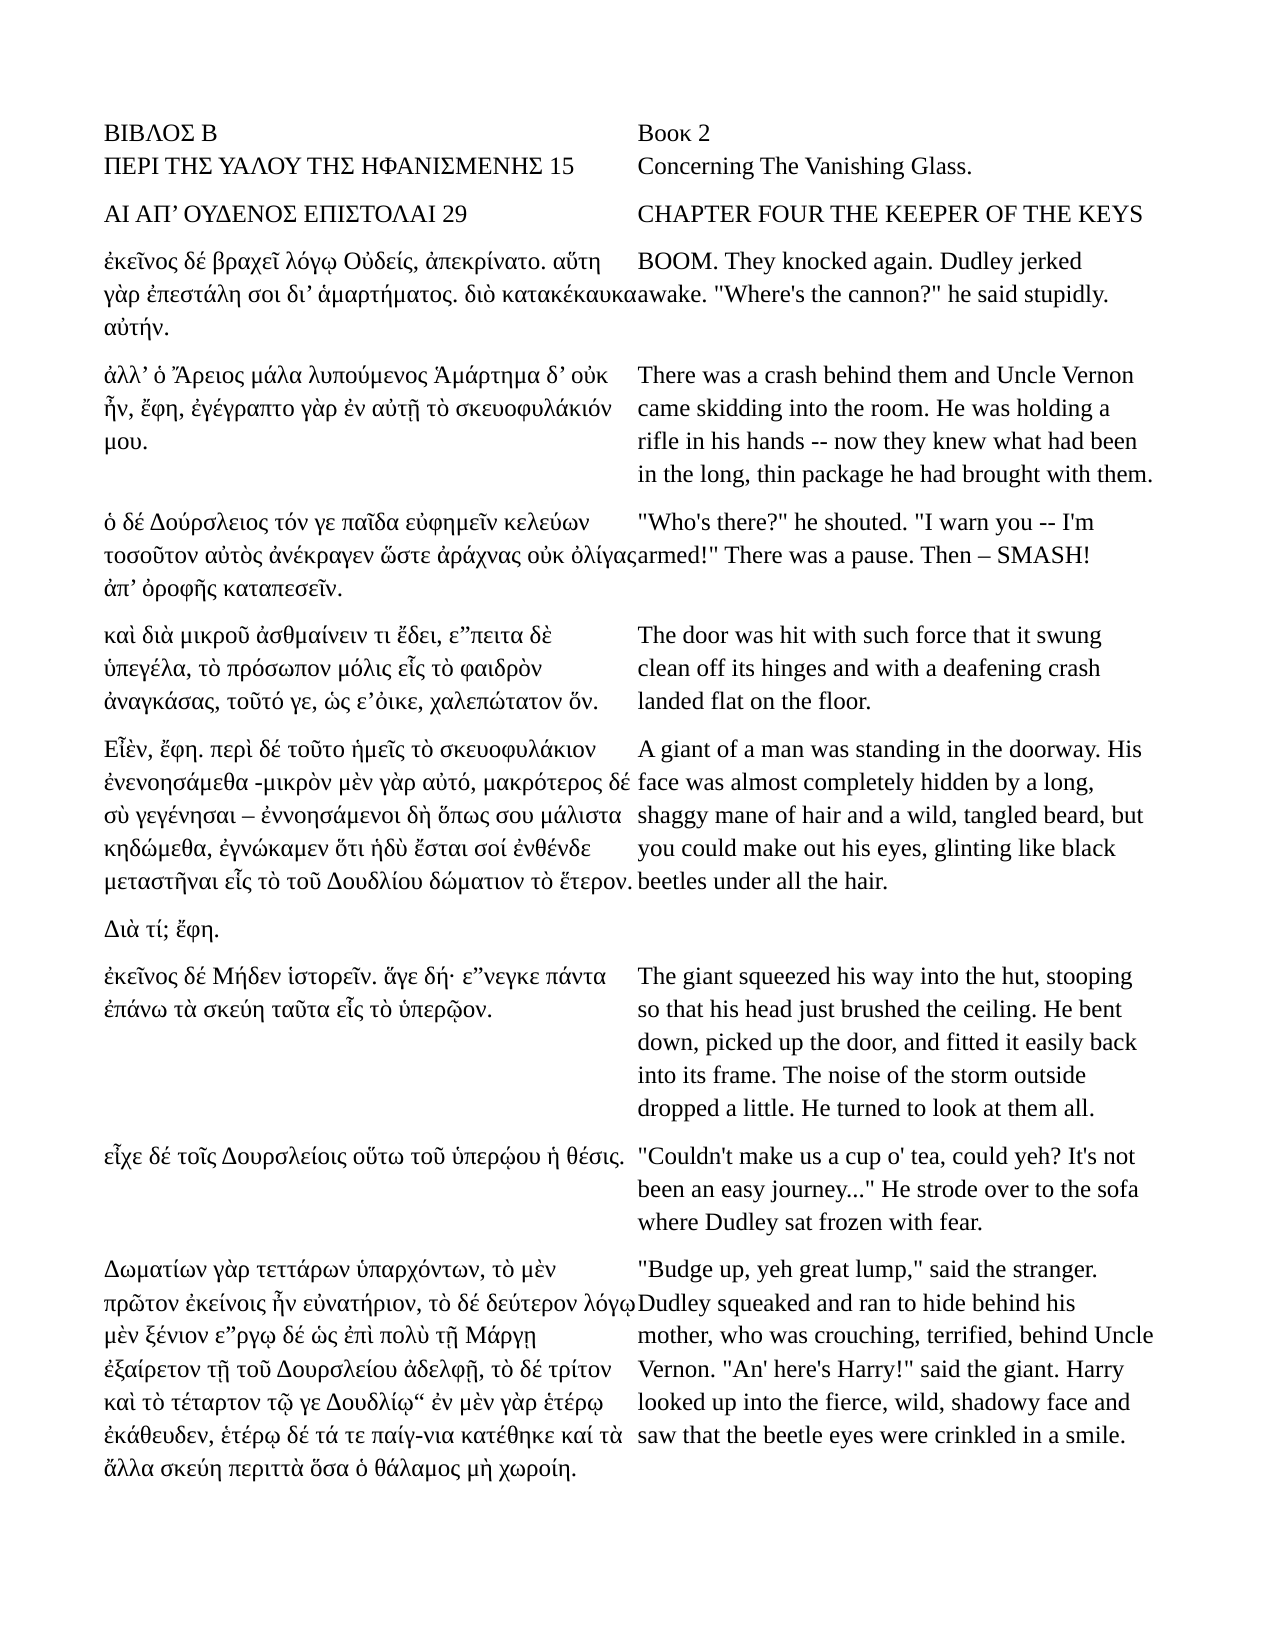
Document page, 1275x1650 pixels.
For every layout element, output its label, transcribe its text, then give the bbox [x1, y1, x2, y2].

table_cell BOOM. They knocked again. Dudley jerked awake. "Where's the cannon?" he said stupidly. [638, 246, 1157, 360]
table_cell Διὰ τί; ἔφη. [104, 914, 637, 961]
table_cell Εἶὲν, ἔφη. περὶ δέ τοῦτο ἡμεῖς τὸ σκευοφυλάκιον ἐνενοησάμεθα -μικρὸν μὲν γὰρ αὐτό, μακρότερος δέ σὺ γεγένησαι – ἐννοησάμενοι δὴ ὅπως σου μάλιστα κηδώμεθα, ἐγνώκαμεν ὅτι ἡδὺ ἔσται σοί ἐνθένδε μεταστῆναι εἷς τὸ τοῦ Δουδλίου δώματιον τὸ ἕτερον. [104, 734, 637, 914]
table_cell A giant of a man was standing in the doorway. His face was almost completely hidden by a long, shaggy mane of hair and a wild, tangled beard, but you could make out his eyes, glinting like black beetles under all the hair. [638, 734, 1157, 914]
table_header Βοοκ 2 Concerning The Vanishing Glass. [638, 118, 1157, 199]
table_cell ΑΙ ΑΠ’ ΟΥΔΕΝΟΣ ΕΠΙΣΤΟΛΑΙ 29 [104, 199, 637, 246]
table_cell The door was hit with such force that it swung clean off its hinges and with a deafening crash landed flat on the floor. [638, 620, 1157, 734]
table_cell There was a crash behind them and Uncle Vernon came skidding into the room. He was holding a rifle in his hands -- now they knew what had been in the long, thin package he had brought with them. [638, 360, 1157, 507]
table_cell "Couldn't make us a cup o' tea, could yeh? It's not been an easy journey..." He strode over to the sofa where Dudley sat frozen with fear. [638, 1141, 1157, 1254]
table_cell "Budge up, yeh great lump," said the stranger. Dudley squeaked and ran to hide behind his mother, who was crouching, terrified, behind Uncle Vernon. "An' here's Harry!" said the giant. Harry looked up into the fierce, wild, shadowy face and saw that the beetle eyes were crinkled in a smile. [638, 1255, 1157, 1500]
table_cell εἶχε δέ τοῖς Δουρσλείοις οὕτω τοῦ ὑπερῴου ἡ θέσις. [104, 1141, 637, 1254]
table_header ΒΙΒΛΟΣ Β ΠΕΡΙ ΤΗΣ ΥΑΛΟΥ ΤΗΣ ΗΦΑΝΙΣΜΕΝΗΣ 15 [104, 118, 637, 199]
table_cell The giant squeezed his way into the hut, stooping so that his head just brushed the ceiling. He bent down, picked up the door, and fitted it easily back into its frame. The noise of the storm outside dropped a little. He turned to look at them all. [638, 961, 1157, 1141]
table_cell Δωματίων γὰρ τεττάρων ὑπαρχόντων, τὸ μὲν πρῶτον ἐκείνοις ἦν εὐνατήριον, τὸ δέ δεύτερον λόγῳ μὲν ξένιον ε”ργῳ δέ ὡς ἐπὶ πολὺ τῇ Μάργῃ ἐξαίρετον τῇ τοῦ Δουρσλείου ἀδελφῇ, τὸ δέ τρίτον καὶ τὸ τέταρτον τῷ γε Δουδλίῳ“ ἐν μὲν γὰρ ἑτέρῳ ἐκάθευδεν, ἑτέρῳ δέ τά τε παίγ-νια κατέθηκε καί τὰ ἄλλα σκεύη περιττὰ ὅσα ὁ θάλαμος μὴ χωροίη. [104, 1255, 637, 1500]
table_cell ἐκεῖνος δέ Μήδεν ἱστορεῖν. ἅγε δή· ε”νεγκε πάντα ἐπάνω τὰ σκεύη ταῦτα εἷς τὸ ὑπερῷον. [104, 961, 637, 1141]
table_cell "Who's there?" he shouted. "I warn you -- I'm armed!" There was a pause. Then – SMASH! [638, 507, 1157, 620]
table_cell ἐκεῖνος δέ βραχεῖ λόγῳ Οὐδείς, ἀπεκρίνατο. αὕτη γὰρ ἐπεστάλη σοι δι’ ἁμαρτήματος. διὸ κατακέκαυκα αὐτήν. [104, 246, 637, 360]
table_cell [638, 914, 1157, 961]
table_cell CHAPTER FOUR THE KEEPER OF THE KEYS [638, 199, 1157, 246]
table_cell ἀλλ’ ὁ Ἄρειος μάλα λυπούμενος Ἁμάρτημα δ’ οὐκ ἦν, ἔφη, ἐγέγραπτο γὰρ ἐν αὐτῇ τὸ σκευοφυλάκιόν μου. [104, 360, 637, 507]
table_cell καὶ διὰ μικροῦ ἀσθμαίνειν τι ἔδει, ε”πειτα δὲ ὑπεγέλα, τὸ πρόσωπον μόλις εἷς τὸ φαιδρὸν ἀναγκάσας, τοῦτό γε, ὡς ε’ὀικε, χαλεπώτατον ὅν. [104, 620, 637, 734]
table_cell ὁ δέ Δούρσλειος τόν γε παῖδα εὐφημεῖν κελεύων τοσοῦτον αὐτὸς ἀνέκραγεν ὥστε ἀράχνας οὐκ ὀλίγας ἀπ’ ὀροφῆς καταπεσεῖν. [104, 507, 637, 620]
